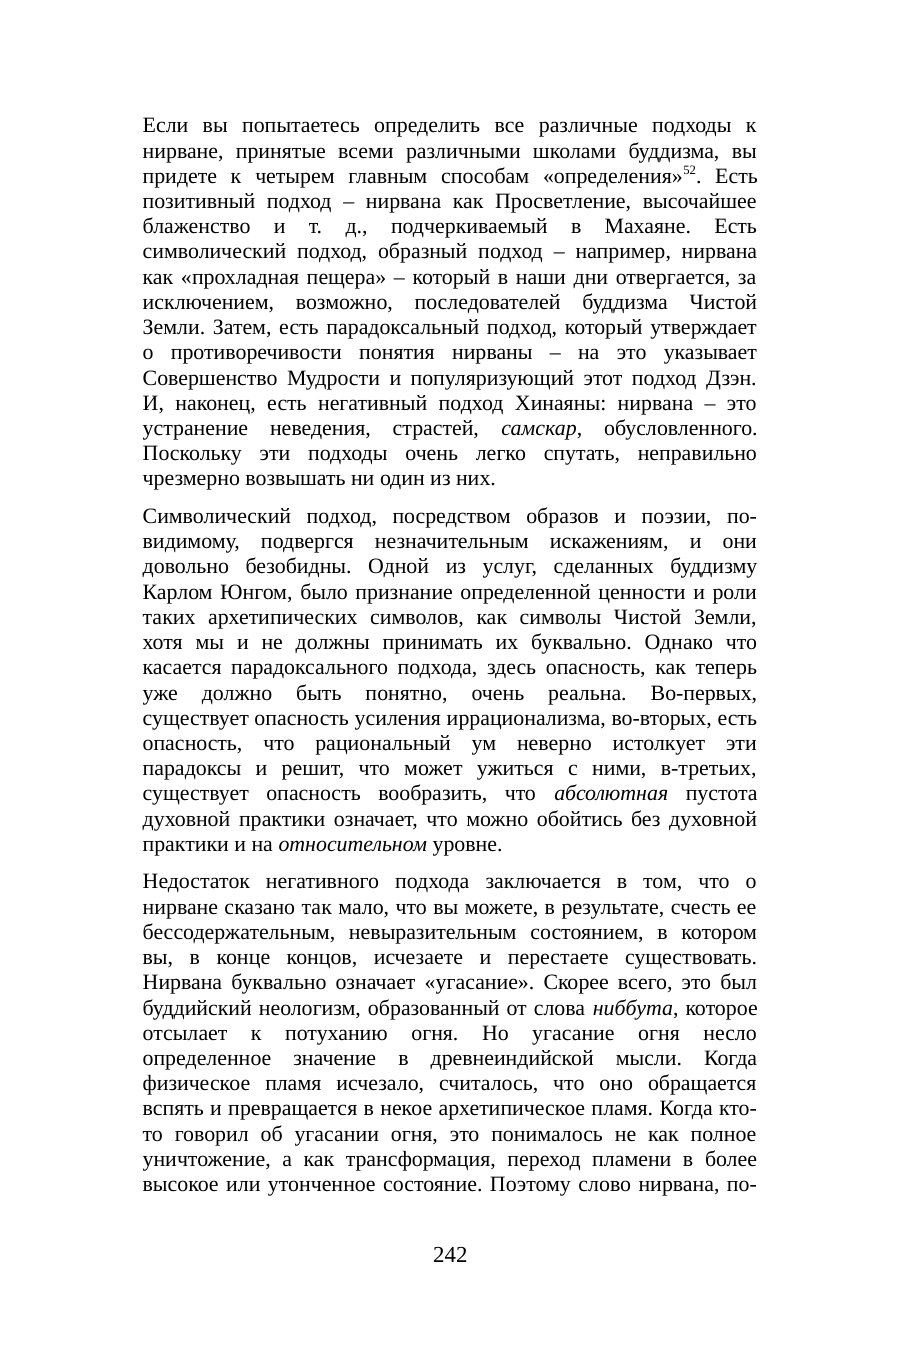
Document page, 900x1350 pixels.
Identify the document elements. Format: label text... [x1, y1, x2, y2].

text Недостаток негативного подхода заключается в том, что о нирване сказано так мало, что вы можете, в результате, счесть ее бессодержательным, невыразительным состоянием, в котором вы, в конце концов, исчезаете и перестаете существовать. Нирвана буквально означает «угасание». Скорее всего, это был буддийский неологизм, образованный от слова ниббута, которое отсылает к потуханию огня. Но угасание огня несло определенное значение в древнеиндийской мысли. Когда физическое пламя исчезало, считалось, что оно обращается вспять и превращается в некое архетипическое пламя. Когда кто-то говорил об угасании огня, это понималось не как полное уничтожение, а как трансформация, переход пламени в более высокое или утонченное состояние. Поэтому слово нирвана, по- [142, 868, 757, 1196]
text Если вы попытаетесь определить все различные подходы к нирване, принятые всеми различными школами буддизма, вы придете к четырем главным способам «определения»52. Есть позитивный подход – нирвана как Просветление, высочайшее блаженство и т. д., подчеркиваемый в Махаяне. Есть символический подход, образный подход – например, нирвана как «прохладная пещера» – который в наши дни отвергается, за исключением, возможно, последователей буддизма Чистой Земли. Затем, есть парадоксальный подход, который утверждает о противоречивости понятия нирваны – на это указывает Совершенство Мудрости и популяризующий этот подход Дзэн. И, наконец, есть негативный подход Хинаяны: нирвана – это устранение неведения, страстей, самскар, обусловленного. Поскольку эти подходы очень легко спутать, неправильно чрезмерно возвышать ни один из них. [142, 112, 757, 491]
text Символический подход, посредством образов и поэзии, по-видимому, подвергся незначительным искажениям, и они довольно безобидны. Одной из услуг, сделанных буддизму Карлом Юнгом, было признание определенной ценности и роли таких архетипических символов, как символы Чистой Земли, хотя мы и не должны принимать их буквально. Однако что касается парадоксального подхода, здесь опасность, как теперь уже должно быть понятно, очень реальна. Во-первых, существует опасность усиления иррационализма, во-вторых, есть опасность, что рациональный ум неверно истолкует эти парадоксы и решит, что может ужиться с ними, в-третьих, существует опасность вообразить, что абсолютная пустота духовной практики означает, что можно обойтись без духовной практики и на относительном уровне. [142, 503, 757, 856]
